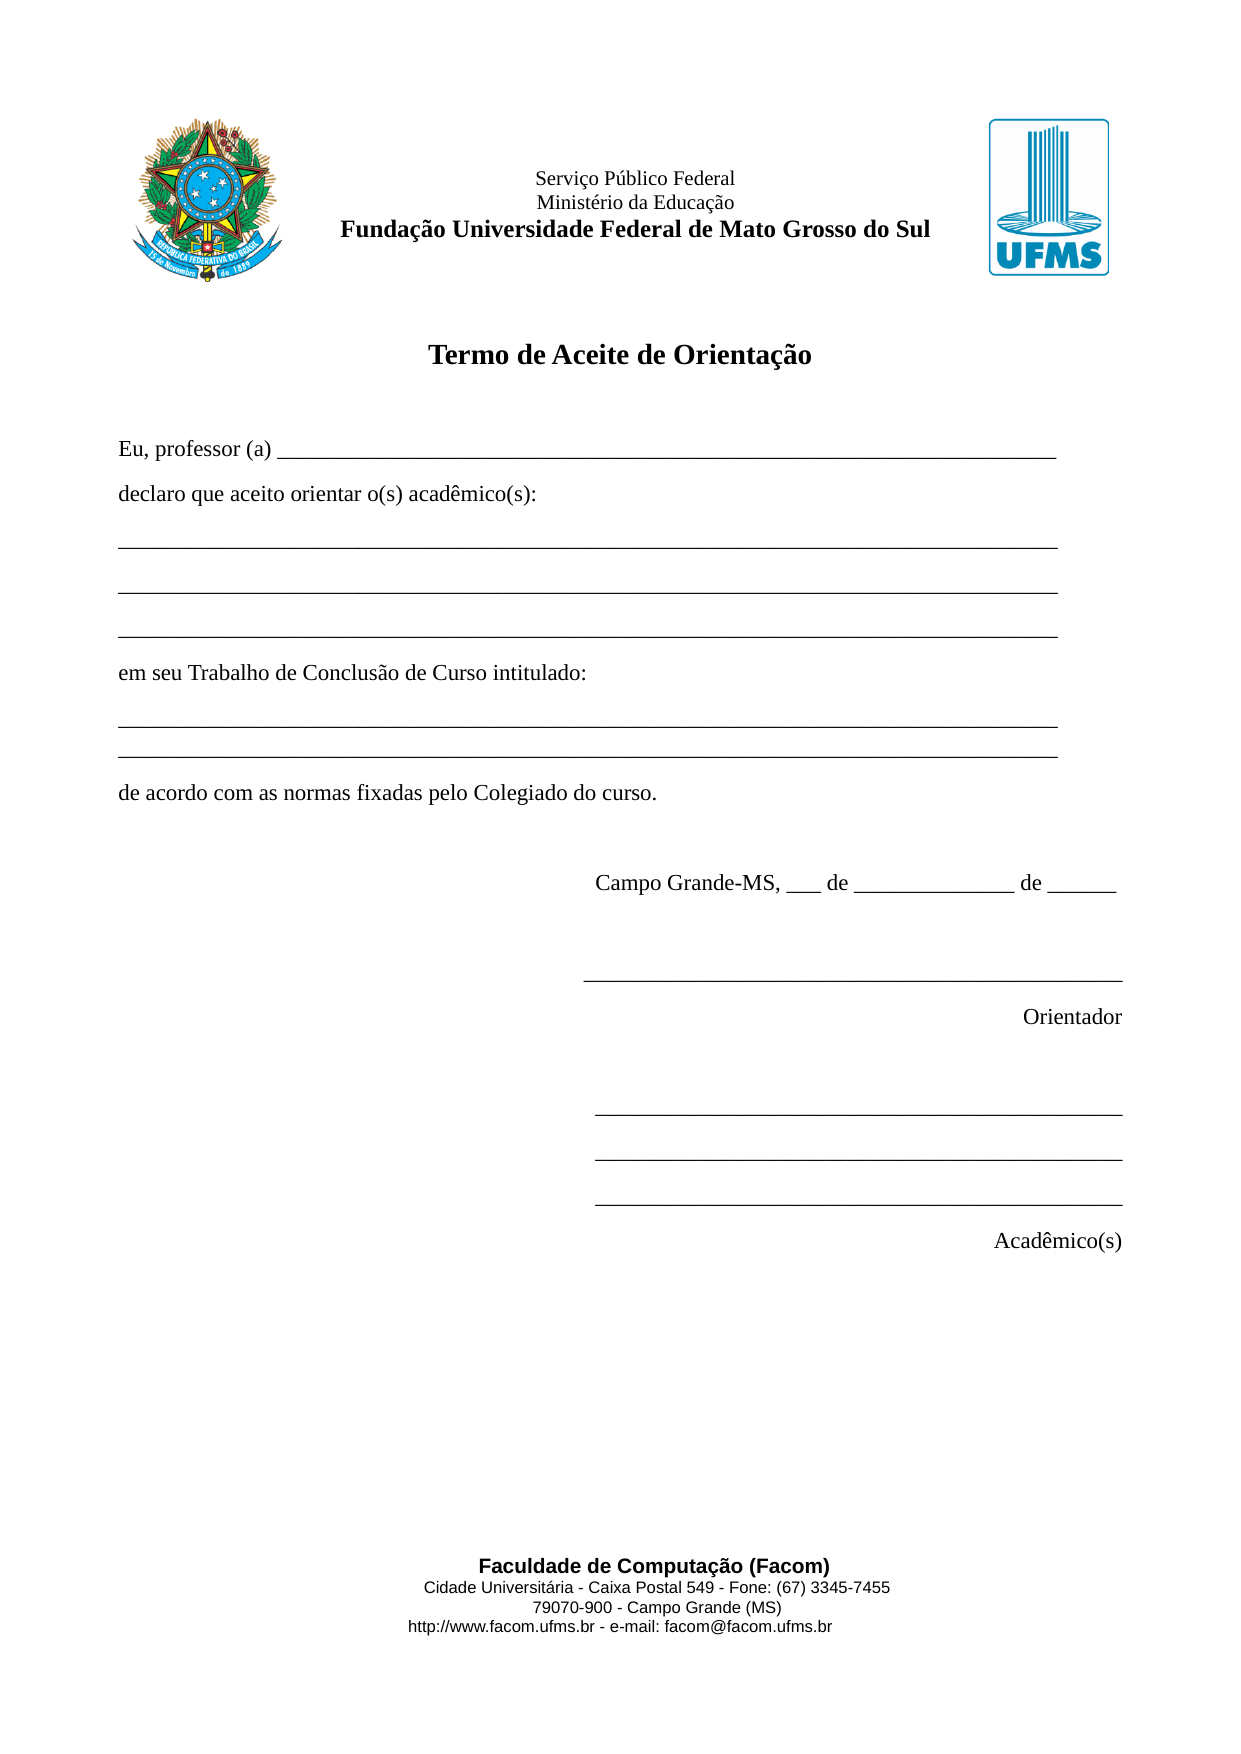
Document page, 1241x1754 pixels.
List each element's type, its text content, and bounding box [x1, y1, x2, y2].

text ______________________________________________ [118, 1093, 1122, 1119]
text Termo de Aceite de Orientação [118, 337, 1122, 371]
text Acadêmico(s) [118, 1227, 1122, 1253]
text Campo Grande-MS, ___ de ______________ de ______ [118, 869, 1122, 895]
text em seu Trabalho de Conclusão de Curso intitulado: [118, 659, 1122, 686]
text de acordo com as normas fixadas pelo Colegiado do curso. [118, 779, 1122, 805]
text Eu, professor (a) ____________________________________________________________________ [118, 435, 1122, 462]
text ______________________________________________ [118, 1182, 1122, 1208]
text __________________________________________________________________________________ __________________________________________________________________________________ [118, 704, 1122, 761]
text _______________________________________________ [118, 958, 1122, 984]
text __________________________________________________________________________________ [118, 614, 1122, 641]
text __________________________________________________________________________________ [118, 570, 1122, 596]
picture [991, 121, 1107, 273]
picture [131, 118, 283, 282]
text declaro que aceito orientar o(s) acadêmico(s): [118, 480, 1122, 506]
text __________________________________________________________________________________ [118, 525, 1122, 551]
text ______________________________________________ [118, 1137, 1122, 1164]
text Orientador [118, 1003, 1122, 1029]
